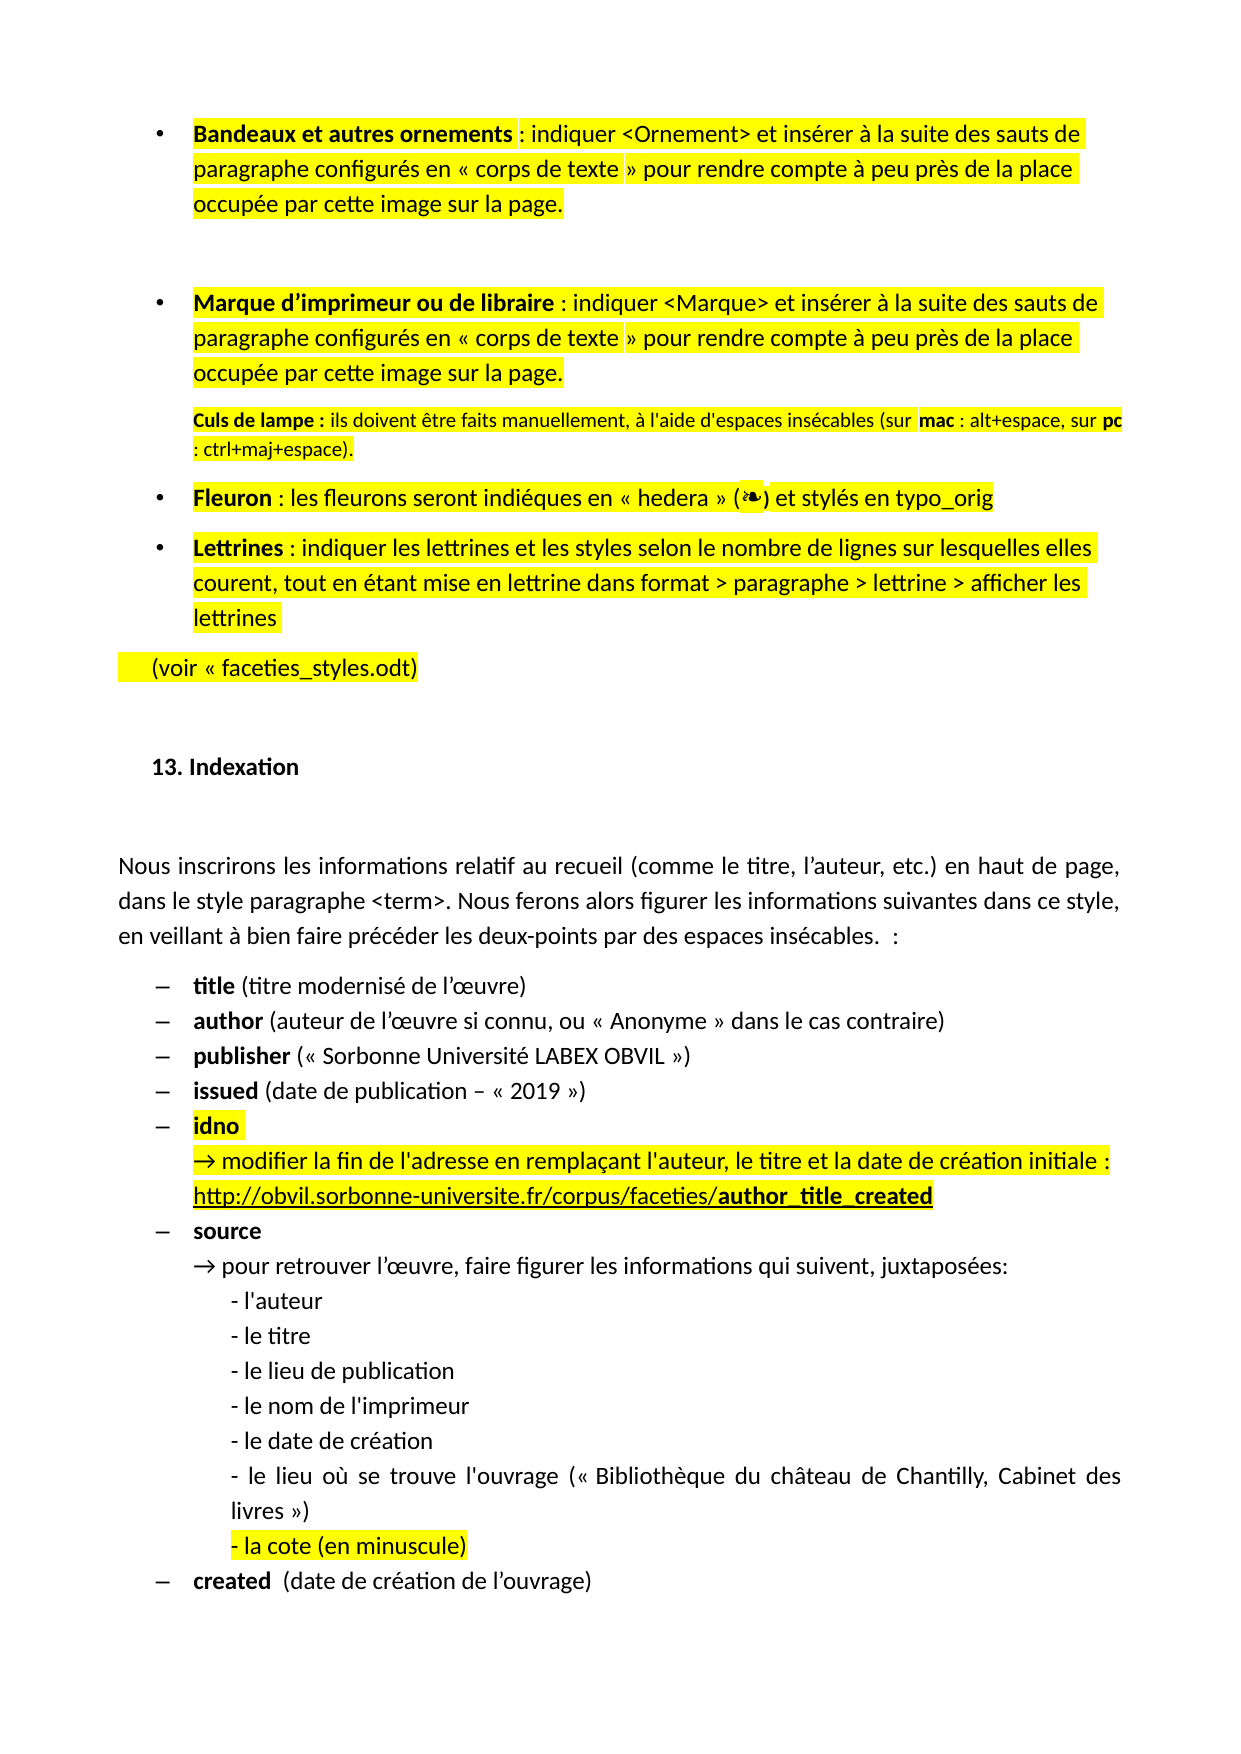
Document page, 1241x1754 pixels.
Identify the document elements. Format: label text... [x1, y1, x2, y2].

list - le lieu où se trouve l'ouvrage (« Bibliothèque du château de Chantilly, Cabinet des livres ») [193, 1460, 1122, 1525]
list source [156, 1215, 1122, 1245]
list Marque d’imprimeur ou de libraire : indiquer <Marque> et insérer à la suite des sauts de paragraphe configurés en « corps de texte » pour rendre compte à peu près de la place occupée par cette image sur la page. [156, 287, 1122, 388]
list - le date de création [193, 1425, 1122, 1455]
list title (titre modernisé de l’œuvre) [156, 970, 1122, 1000]
list publisher (« Sorbonne Université LABEX OBVIL ») [156, 1040, 1122, 1070]
list author (auteur de l’œuvre si connu, ou « Anonyme » dans le cas contraire) [156, 1005, 1122, 1035]
list issued (date de publication – « 2019 ») [156, 1075, 1122, 1105]
list - l'auteur [193, 1285, 1122, 1315]
text Nous inscrirons les informations relatif au recueil (comme le titre, l’auteur, etc.) en haut de page, dans le style paragraphe <term>. Nous ferons alors figurer les informations suivantes dans ce style, en veillant à bien faire précéder les deux-points par des espaces insécables. : [118, 850, 1122, 951]
text 13. Indexation [118, 751, 1122, 782]
list Culs de lampe : ils doivent être faits manuellement, à l'aide d'espaces insécables (sur mac : alt+espace, sur pc : ctrl+maj+espace). [156, 407, 1122, 461]
text (voir « faceties_styles.odt) [118, 652, 1122, 682]
list http://obvil.sorbonne-universite.fr/corpus/faceties/author_title_created [156, 1180, 1122, 1210]
list Fleuron : les fleurons seront indiéques en « hedera » (❧) et stylés en typo_orig [156, 480, 1122, 513]
list - le nom de l'imprimeur [193, 1390, 1122, 1420]
list - la cote (en minuscule) [193, 1530, 1122, 1560]
list created (date de création de l’ouvrage) [156, 1565, 1122, 1595]
list - le titre [193, 1320, 1122, 1350]
list - le lieu de publication [193, 1355, 1122, 1385]
list Bandeaux et autres ornements : indiquer <Ornement> et insérer à la suite des sauts de paragraphe configurés en « corps de texte » pour rendre compte à peu près de la place occupée par cette image sur la page. [156, 118, 1122, 219]
list → modifier la fin de l'adresse en remplaçant l'auteur, le titre et la date de création initiale : [156, 1145, 1122, 1175]
list idno [156, 1110, 1122, 1140]
list → pour retrouver l’œuvre, faire figurer les informations qui suivent, juxtaposées: [156, 1250, 1122, 1280]
list Lettrines : indiquer les lettrines et les styles selon le nombre de lignes sur lesquelles elles courent, tout en étant mise en lettrine dans format > paragraphe > lettrine > afficher les lettrines [156, 532, 1122, 633]
